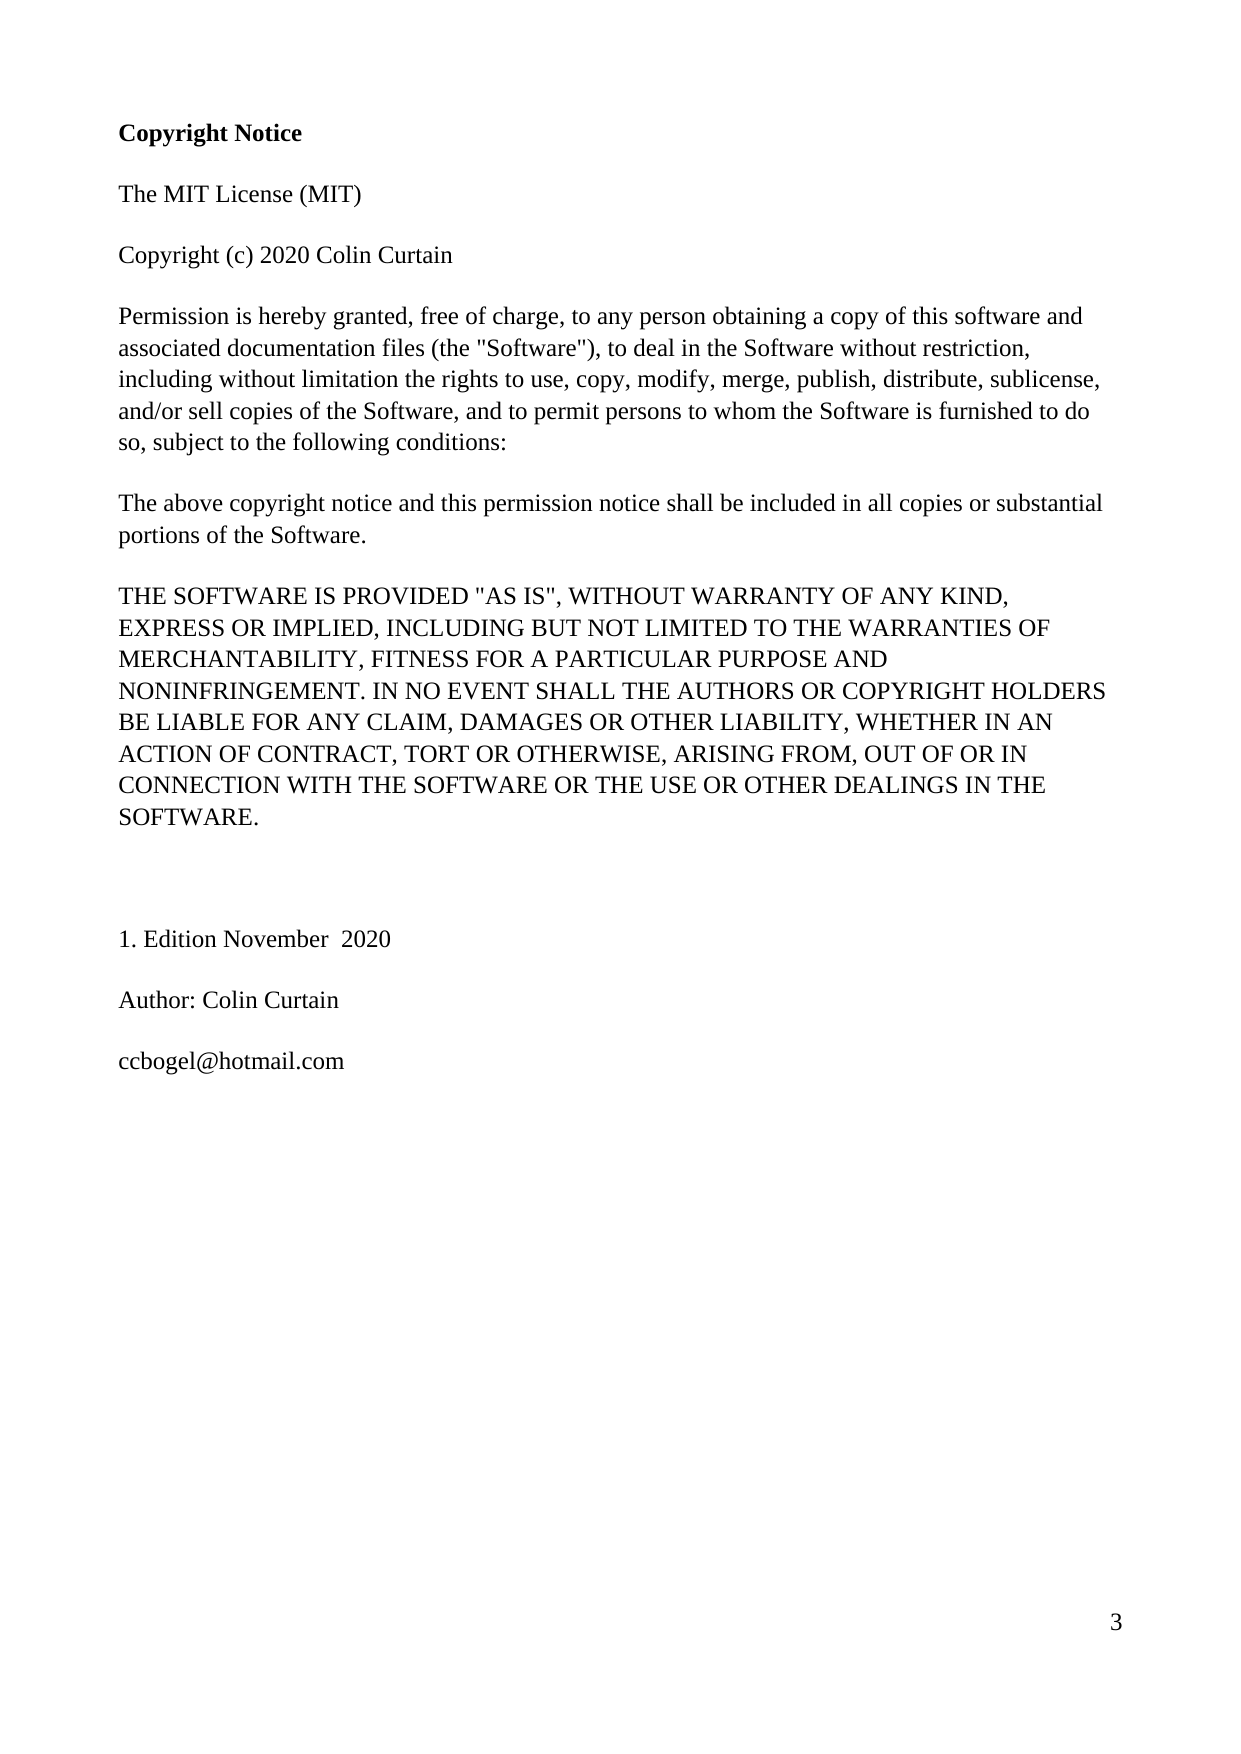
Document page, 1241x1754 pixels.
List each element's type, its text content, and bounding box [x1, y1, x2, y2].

text 1. Edition November 2020 [118, 924, 1122, 953]
text Copyright (c) 2020 Colin Curtain [118, 240, 1122, 269]
text ccbogel@hotmail.com [118, 1046, 1122, 1075]
text The MIT License (MIT) [118, 179, 1122, 208]
text Permission is hereby granted, free of charge, to any person obtaining a copy of this software and associated documentation files (the "Software"), to deal in the Software without restriction, including without limitation the rights to use, copy, modify, merge, publish, distribute, sublicense, and/or sell copies of the Software, and to permit persons to whom the Software is furnished to do so, subject to the following conditions: [118, 301, 1122, 456]
text Copyright Notice [118, 118, 1122, 147]
text THE SOFTWARE IS PROVIDED "AS IS", WITHOUT WARRANTY OF ANY KIND, EXPRESS OR IMPLIED, INCLUDING BUT NOT LIMITED TO THE WARRANTIES OF MERCHANTABILITY, FITNESS FOR A PARTICULAR PURPOSE AND NONINFRINGEMENT. IN NO EVENT SHALL THE AUTHORS OR COPYRIGHT HOLDERS BE LIABLE FOR ANY CLAIM, DAMAGES OR OTHER LIABILITY, WHETHER IN AN ACTION OF CONTRACT, TORT OR OTHERWISE, ARISING FROM, OUT OF OR IN CONNECTION WITH THE SOFTWARE OR THE USE OR OTHER DEALINGS IN THE SOFTWARE. [118, 581, 1122, 831]
text Author: Colin Curtain [118, 985, 1122, 1014]
text The above copyright notice and this permission notice shall be included in all copies or substantial portions of the Software. [118, 488, 1122, 549]
